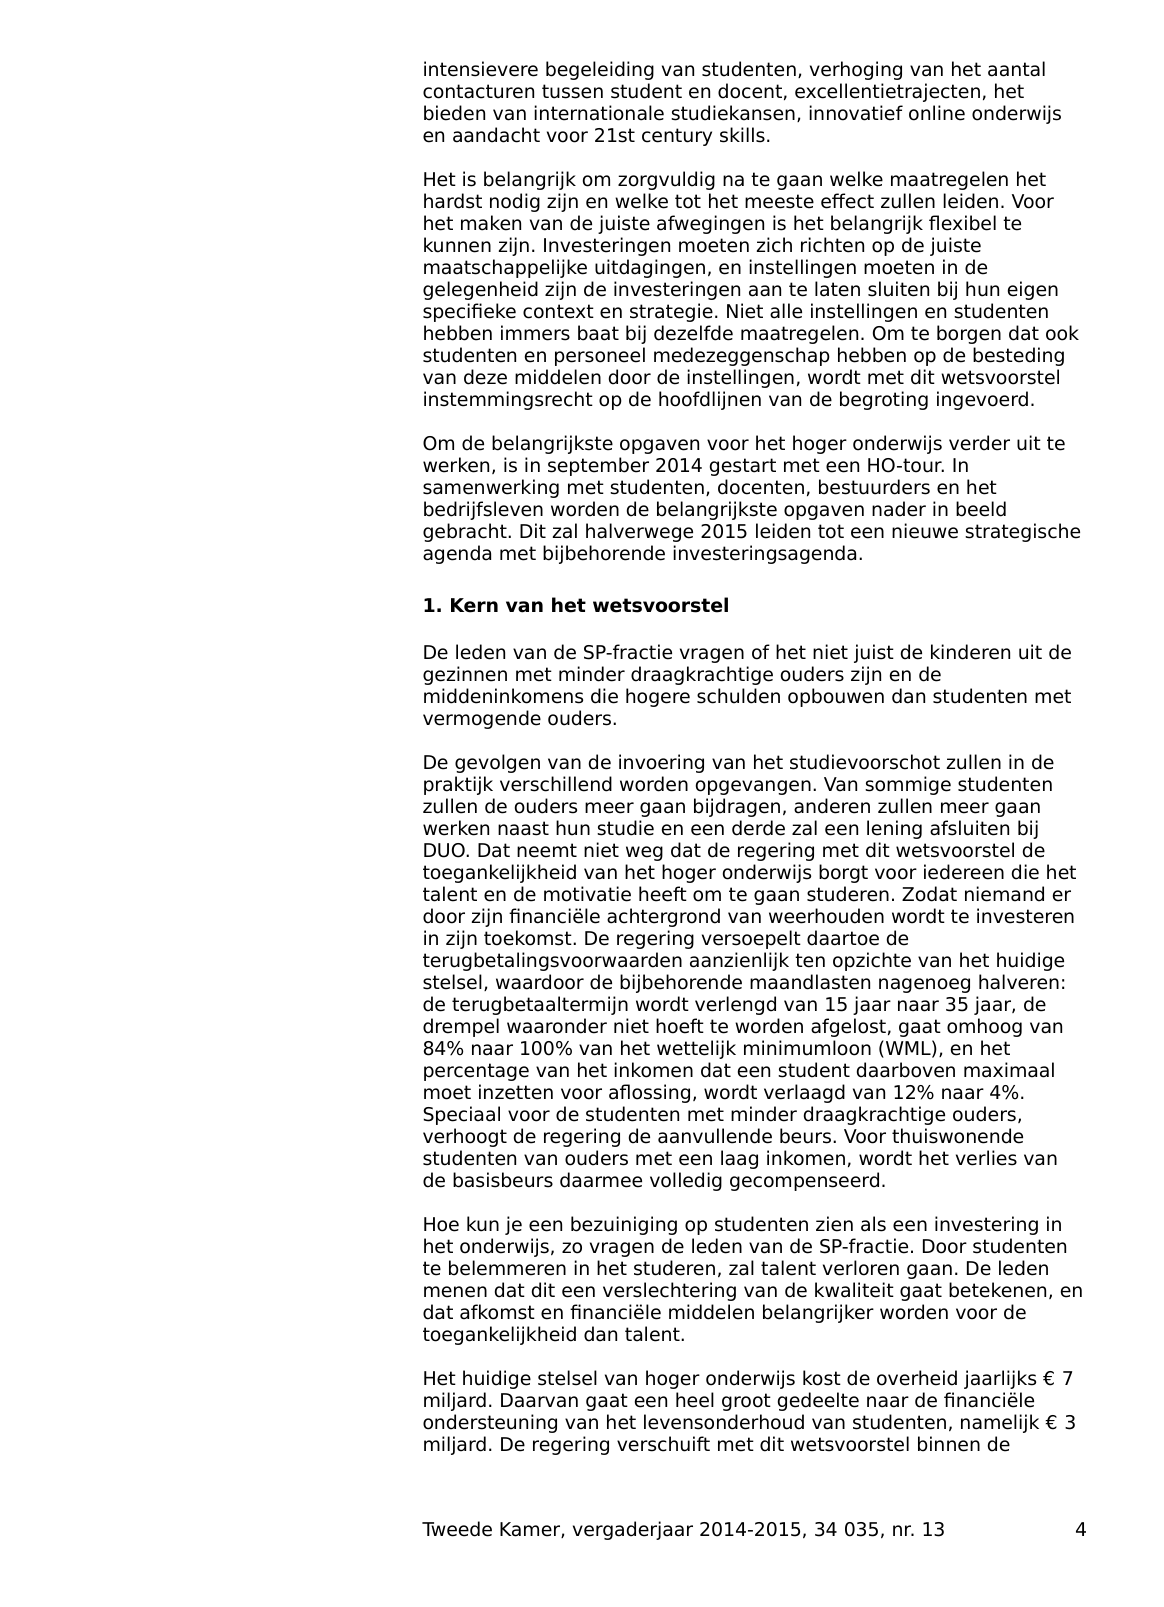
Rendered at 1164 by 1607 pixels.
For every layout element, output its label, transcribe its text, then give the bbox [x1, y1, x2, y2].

text intensievere begeleiding van studenten, verhoging van het aantal contacturen tussen student en docent, excellentietrajecten, het bieden van internationale studiekansen, innovatief online onderwijs en aandacht voor 21st century skills. [422, 59, 1087, 147]
text Hoe kun je een bezuiniging op studenten zien als een investering in het onderwijs, zo vragen de leden van de SP-fractie. Door studenten te belemmeren in het studeren, zal talent verloren gaan. De leden menen dat dit een verslechtering van de kwaliteit gaat betekenen, en dat afkomst en financiële middelen belangrijker worden voor de toegankelijkheid dan talent. [422, 1214, 1087, 1346]
text Het is belangrijk om zorgvuldig na te gaan welke maatregelen het hardst nodig zijn en welke tot het meeste effect zullen leiden. Voor het maken van de juiste afwegingen is het belangrijk flexibel te kunnen zijn. Investeringen moeten zich richten op de juiste maatschappelijke uitdagingen, en instellingen moeten in de gelegenheid zijn de investeringen aan te laten sluiten bij hun eigen specifieke context en strategie. Niet alle instellingen en studenten hebben immers baat bij dezelfde maatregelen. Om te borgen dat ook studenten en personeel medezeggenschap hebben op de besteding van deze middelen door de instellingen, wordt met dit wetsvoorstel instemmingsrecht op de hoofdlijnen van de begroting ingevoerd. [422, 169, 1087, 411]
text Om de belangrijkste opgaven voor het hoger onderwijs verder uit te werken, is in september 2014 gestart met een HO-tour. In samenwerking met studenten, docenten, bestuurders en het bedrijfsleven worden de belangrijkste opgaven nader in beeld gebracht. Dit zal halverwege 2015 leiden tot een nieuwe strategische agenda met bijbehorende investeringsagenda. [422, 433, 1087, 565]
text De gevolgen van de invoering van het studievoorschot zullen in de praktijk verschillend worden opgevangen. Van sommige studenten zullen de ouders meer gaan bijdragen, anderen zullen meer gaan werken naast hun studie en een derde zal een lening afsluiten bij DUO. Dat neemt niet weg dat de regering met dit wetsvoorstel de toegankelijkheid van het hoger onderwijs borgt voor iedereen die het talent en de motivatie heeft om te gaan studeren. Zodat niemand er door zijn financiële achtergrond van weerhouden wordt te investeren in zijn toekomst. De regering versoepelt daartoe de terugbetalingsvoorwaarden aanzienlijk ten opzichte van het huidige stelsel, waardoor de bijbehorende maandlasten nagenoeg halveren: de terugbetaaltermijn wordt verlengd van 15 jaar naar 35 jaar, de drempel waaronder niet hoeft te worden afgelost, gaat omhoog van 84% naar 100% van het wettelijk minimumloon (WML), en het percentage van het inkomen dat een student daarboven maximaal moet inzetten voor aflossing, wordt verlaagd van 12% naar 4%. Speciaal voor de studenten met minder draagkrachtige ouders, verhoogt de regering de aanvullende beurs. Voor thuiswonende studenten van ouders met een laag inkomen, wordt het verlies van de basisbeurs daarmee volledig gecompenseerd. [422, 752, 1087, 1192]
text Het huidige stelsel van hoger onderwijs kost de overheid jaarlijks € 7 miljard. Daarvan gaat een heel groot gedeelte naar de financiële ondersteuning van het levensonderhoud van studenten, namelijk € 3 miljard. De regering verschuift met dit wetsvoorstel binnen de [422, 1368, 1087, 1456]
subtitle 1. Kern van het wetsvoorstel [422, 595, 1087, 617]
text De leden van de SP-fractie vragen of het niet juist de kinderen uit de gezinnen met minder draagkrachtige ouders zijn en de middeninkomens die hogere schulden opbouwen dan studenten met vermogende ouders. [422, 642, 1087, 730]
